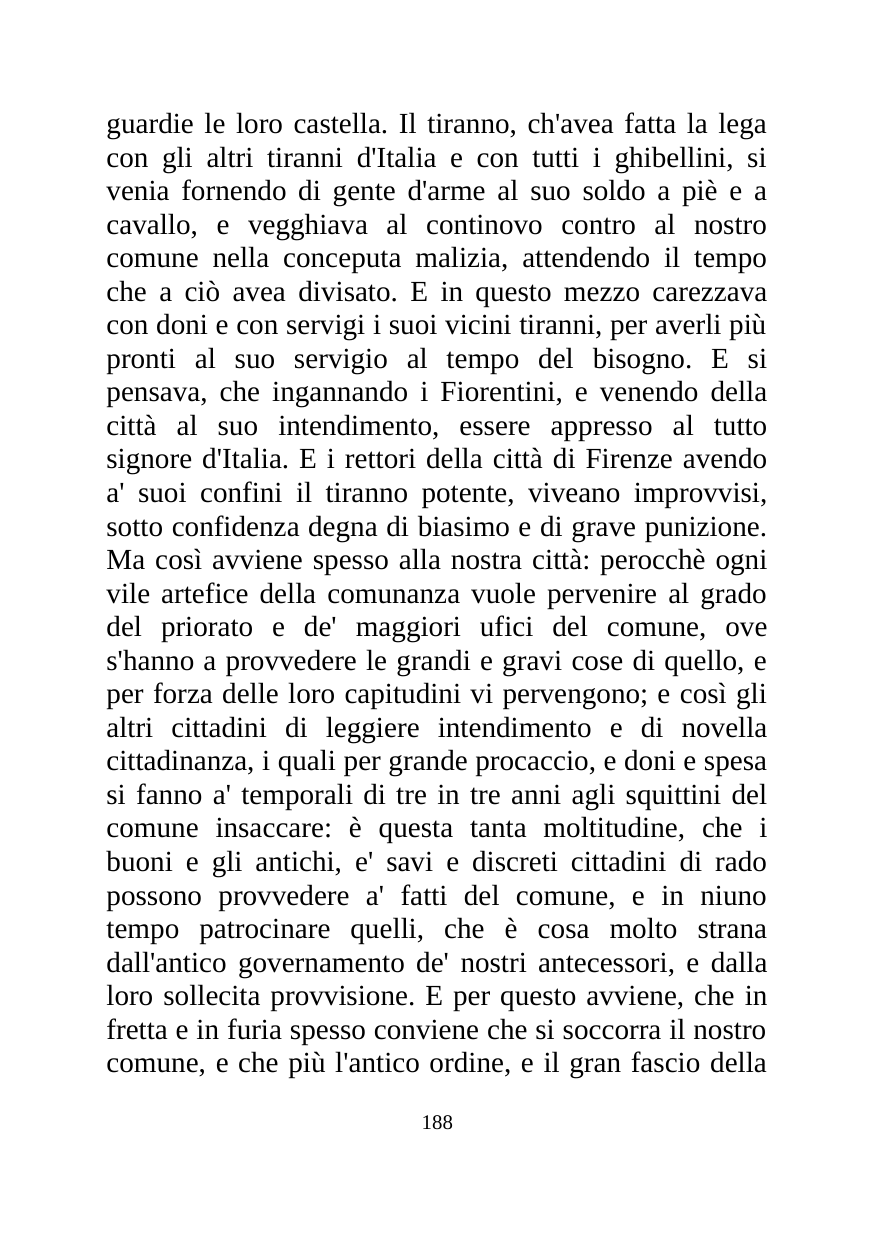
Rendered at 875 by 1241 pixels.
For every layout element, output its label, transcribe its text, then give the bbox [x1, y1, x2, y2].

text guardie le loro castella. Il tiranno, ch'avea fatta la lega con gli altri tiranni d'Italia e con tutti i ghibellini, si venia fornendo di gente d'arme al suo soldo a piè e a cavallo, e vegghiava al continovo contro al nostro comune nella conceputa malizia, attendendo il tempo che a ciò avea divisato. E in questo mezzo carezzava con doni e con servigi i suoi vicini tiranni, per averli più pronti al suo servigio al tempo del bisogno. E si pensava, che ingannando i Fiorentini, e venendo della città al suo intendimento, essere appresso al tutto signore d'Italia. E i rettori della città di Firenze avendo a' suoi confini il tiranno potente, viveano improvvisi, sotto confidenza degna di biasimo e di grave punizione. Ma così avviene spesso alla nostra città: perocchè ogni vile artefice della comunanza vuole pervenire al grado del priorato e de' maggiori ufici del comune, ove s'hanno a provvedere le grandi e gravi cose di quello, e per forza delle loro capitudini vi pervengono; e così gli altri cittadini di leggiere intendimento e di novella cittadinanza, i quali per grande procaccio, e doni e spesa si fanno a' temporali di tre in tre anni agli squittini del comune insaccare: è questa tanta moltitudine, che i buoni e gli antichi, e' savi e discreti cittadini di rado possono provvedere a' fatti del comune, e in niuno tempo patrocinare quelli, che è cosa molto strana dall'antico governamento de' nostri antecessori, e dalla loro sollecita provvisione. E per questo avviene, che in fretta e in furia spesso conviene che si soccorra il nostro comune, e che più l'antico ordine, e il gran fascio della [106, 106, 768, 1079]
